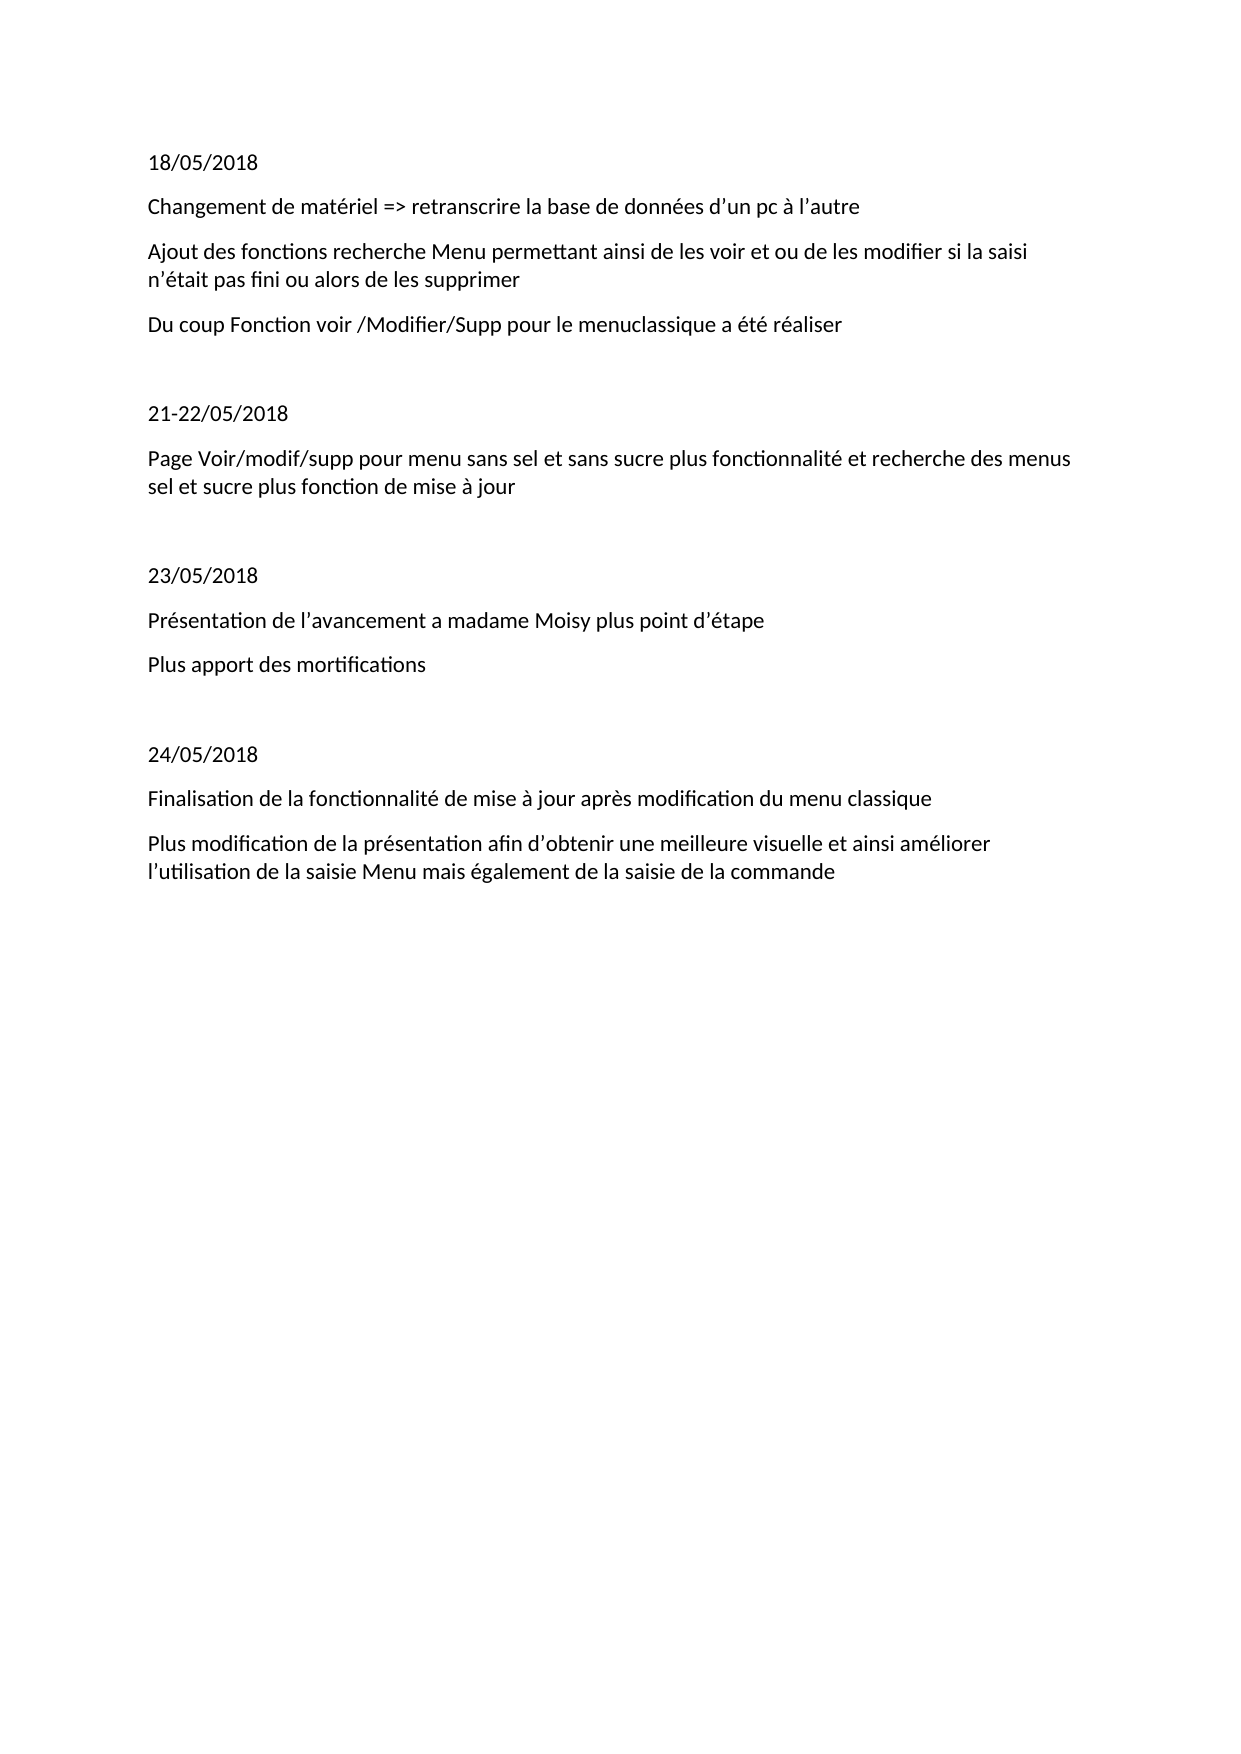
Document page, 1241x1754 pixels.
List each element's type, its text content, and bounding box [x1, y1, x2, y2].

text Du coup Fonction voir /Modifier/Supp pour le menuclassique a été réaliser [148, 310, 1093, 338]
text Présentation de l’avancement a madame Moisy plus point d’étape [148, 606, 1093, 634]
text 24/05/2018 [148, 740, 1093, 768]
text 23/05/2018 [148, 561, 1093, 589]
text 21-22/05/2018 [148, 399, 1093, 427]
text Changement de matériel => retranscrire la base de données d’un pc à l’autre [148, 192, 1093, 220]
text Ajout des fonctions recherche Menu permettant ainsi de les voir et ou de les modifier si la saisi n’était pas fini ou alors de les supprimer [148, 237, 1093, 293]
text 18/05/2018 [148, 148, 1093, 176]
text Finalisation de la fonctionnalité de mise à jour après modification du menu classique [148, 784, 1093, 813]
text Plus modification de la présentation afin d’obtenir une meilleure visuelle et ainsi améliorer l’utilisation de la saisie Menu mais également de la saisie de la commande [148, 829, 1093, 885]
text Plus apport des mortifications [148, 651, 1093, 678]
text Page Voir/modif/supp pour menu sans sel et sans sucre plus fonctionnalité et recherche des menus sel et sucre plus fonction de mise à jour [148, 444, 1093, 500]
